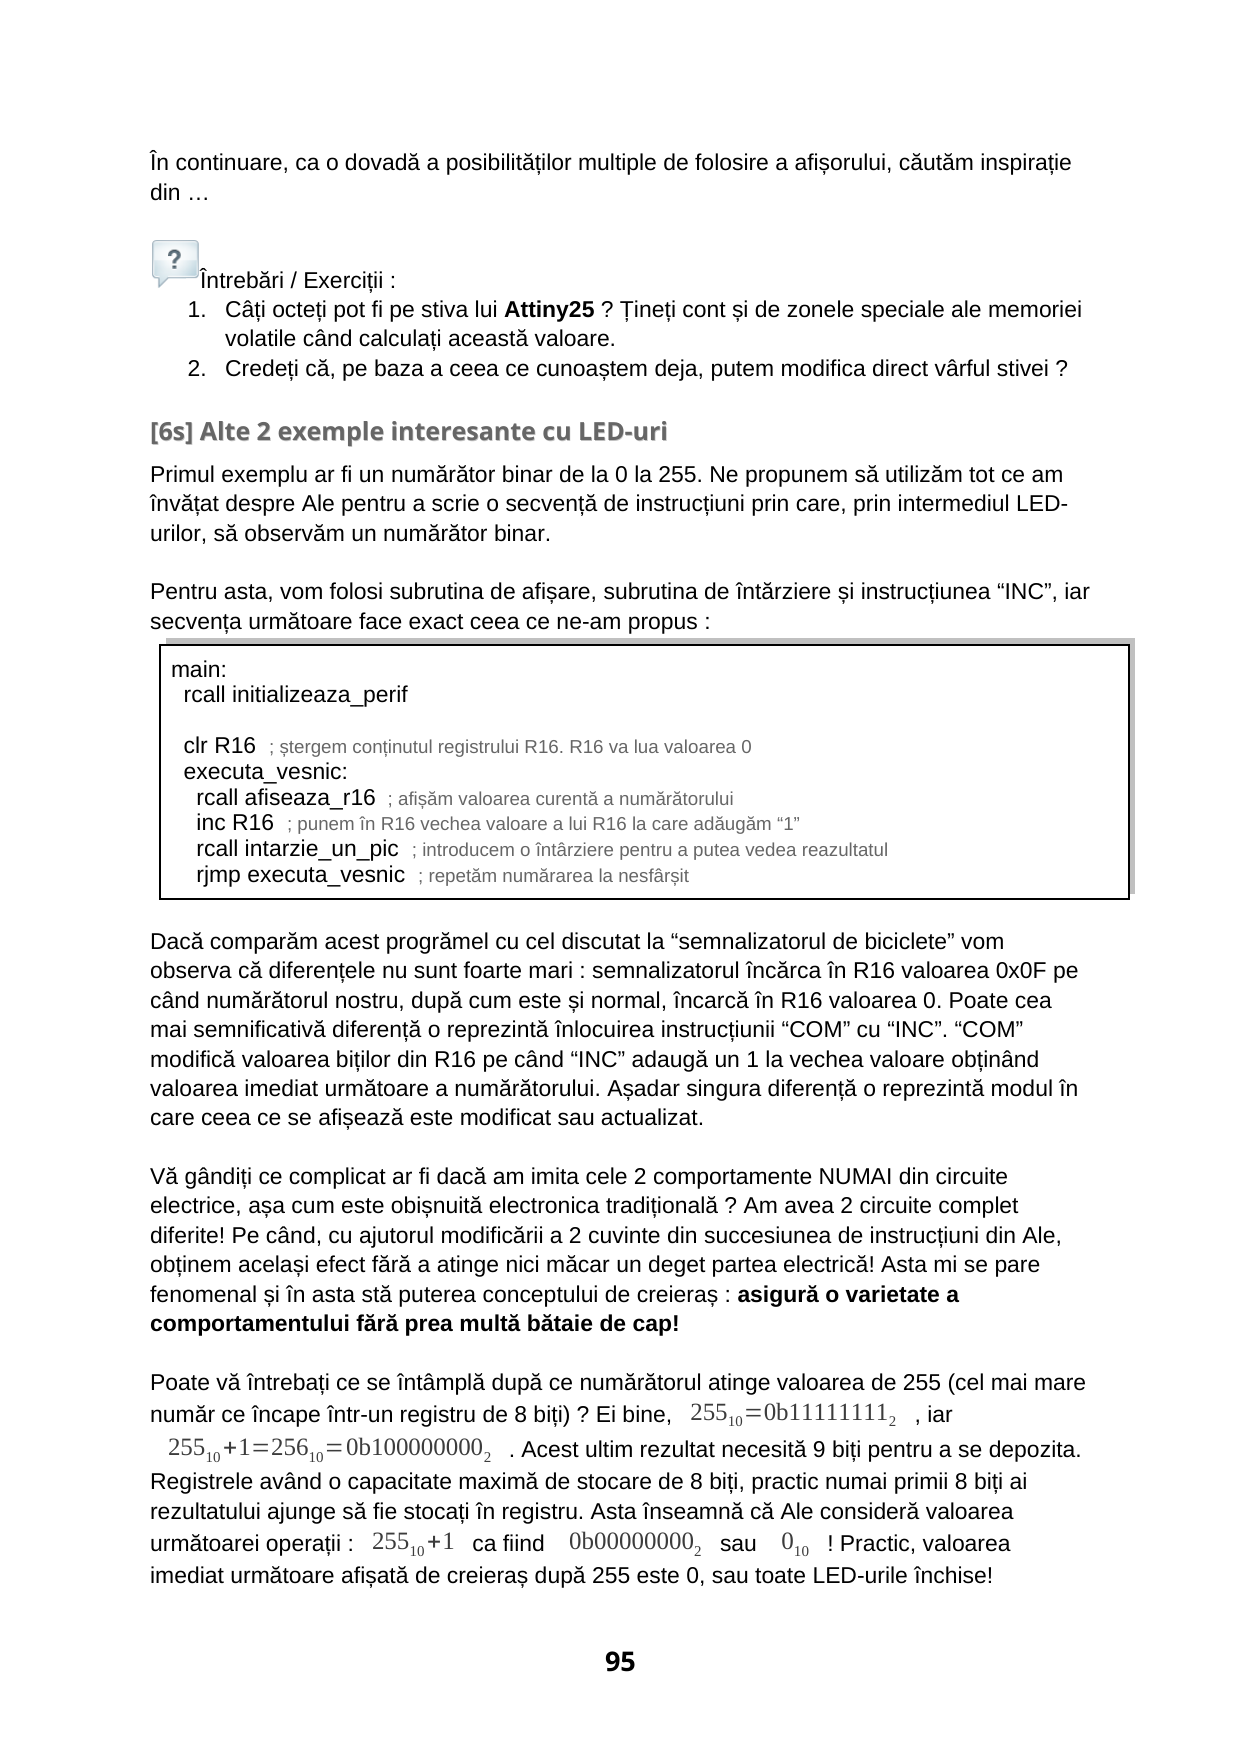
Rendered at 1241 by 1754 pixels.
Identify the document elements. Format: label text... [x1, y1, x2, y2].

text Pentru asta, vom folosi subrutina de afișare, subrutina de întărziere și instrucțiunea “INC”, iar secvența următoare face exact ceea ce ne-am propus : [150, 579, 1091, 634]
text Dacă comparăm acest progrămel cu cel discutat la “semnalizatorul de biciclete” vom observa că diferențele nu sunt foarte mari : semnalizatorul încărca în R16 valoarea 0x0F pe când numărătorul nostru, după cum este și normal, încarcă în R16 valoarea 0. Poate cea mai semnificativă diferență o reprezintă înlocuirea instrucțiunii “COM” cu “INC”. “COM” modifică valoarea biților din R16 pe când “INC” adaugă un 1 la vechea valoare obținând valoarea imediat următoare a numărătorului. Așadar singura diferență o reprezintă modul în care ceea ce se afișează este modificat sau actualizat. [150, 929, 1091, 1131]
subtitle [6s] Alte 2 exemple interesante cu LED-uri [150, 414, 1091, 448]
text Vă gândiți ce complicat ar fi dacă am imita cele 2 comportamente NUMAI din circuite electrice, așa cum este obișnuită electronica tradițională ? Am avea 2 circuite complet diferite! Pe când, cu ajutorul modificării a 2 cuvinte din succesiunea de instrucțiuni din Ale, obținem același efect fără a atinge nici măcar un deget partea electrică! Asta mi se pare fenomenal și în asta stă puterea conceptului de creieraș : asigură o varietate a comportamentului fără prea multă bătaie de cap! [150, 1164, 1091, 1336]
picture [150, 238, 200, 289]
text În continuare, ca o dovadă a posibilităților multiple de folosire a afișorului, căutăm inspirație din … [150, 150, 1091, 205]
list Credeți că, pe baza a ceea ce cunoaștem deja, putem modifica direct vârful stivei ? [187, 356, 1091, 381]
list Câți octeți pot fi pe stiva lui Attiny25 ? Țineți cont și de zonele speciale ale memoriei volatile când calculați această valoare. [187, 297, 1091, 352]
text Întrebări / Exerciții : [150, 264, 1091, 293]
table_header main: rcall initializeaza_perif clr R16 ; ștergem conținutul registrului R16. R16 va lua valoarea 0 executa_vesnic: rcall afiseaza_r16 ; afișăm valoarea curentă a numărătorului inc R16 ; punem în R16 vechea valoare a lui R16 la care adăugăm “1” rcall intarzie_un_pic ; introducem o întârziere pentru a putea vedea reazultatul rjmp executa_vesnic ; repetăm numărarea la nesfârșit [161, 646, 1128, 897]
text Primul exemplu ar fi un numărător binar de la 0 la 255. Ne propunem să utilizăm tot ce am învățat despre Ale pentru a scrie o secvență de instrucțiuni prin care, prin intermediul LED-urilor, să observăm un numărător binar. [150, 462, 1091, 546]
text Poate vă întrebați ce se întâmplă după ce numărătorul atinge valoarea de 255 (cel mai mare număr ce încape într-un registru de 8 biți) ? Ei bine,, iar . Acest ultim rezultat necesită 9 biți pentru a se depozita. Registrele având o capacitate maximă de stocare de 8 biți, practic numai primii 8 biți ai rezultatului ajunge să fie stocați în registru. Asta înseamnă că Ale consideră valoarea următoarei operații :ca fiind sau ! Practic, valoarea imediat următoare afișată de creieraș după 255 este 0, sau toate LED-urile închise! [150, 1369, 1091, 1589]
